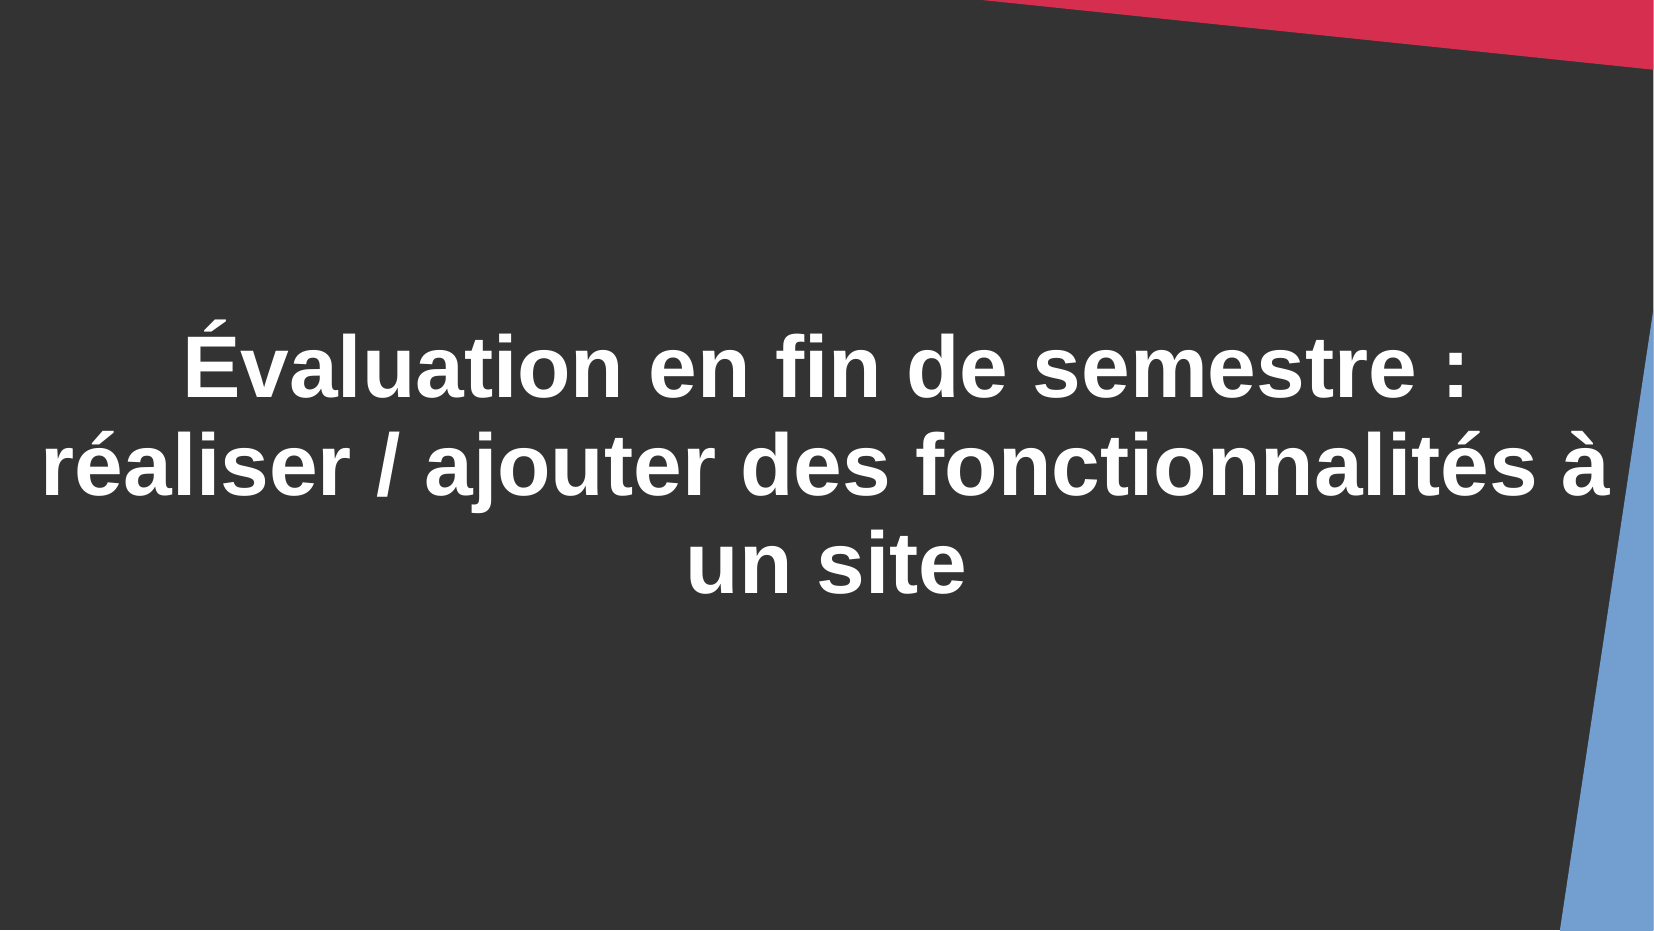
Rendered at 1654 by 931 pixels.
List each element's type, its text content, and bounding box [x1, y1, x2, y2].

title Évaluation en fin de semestre : réaliser / ajouter des fonctionnalités à un site [31, 318, 1622, 612]
text_box [981, 0, 1654, 70]
text_box [1559, 305, 1654, 931]
